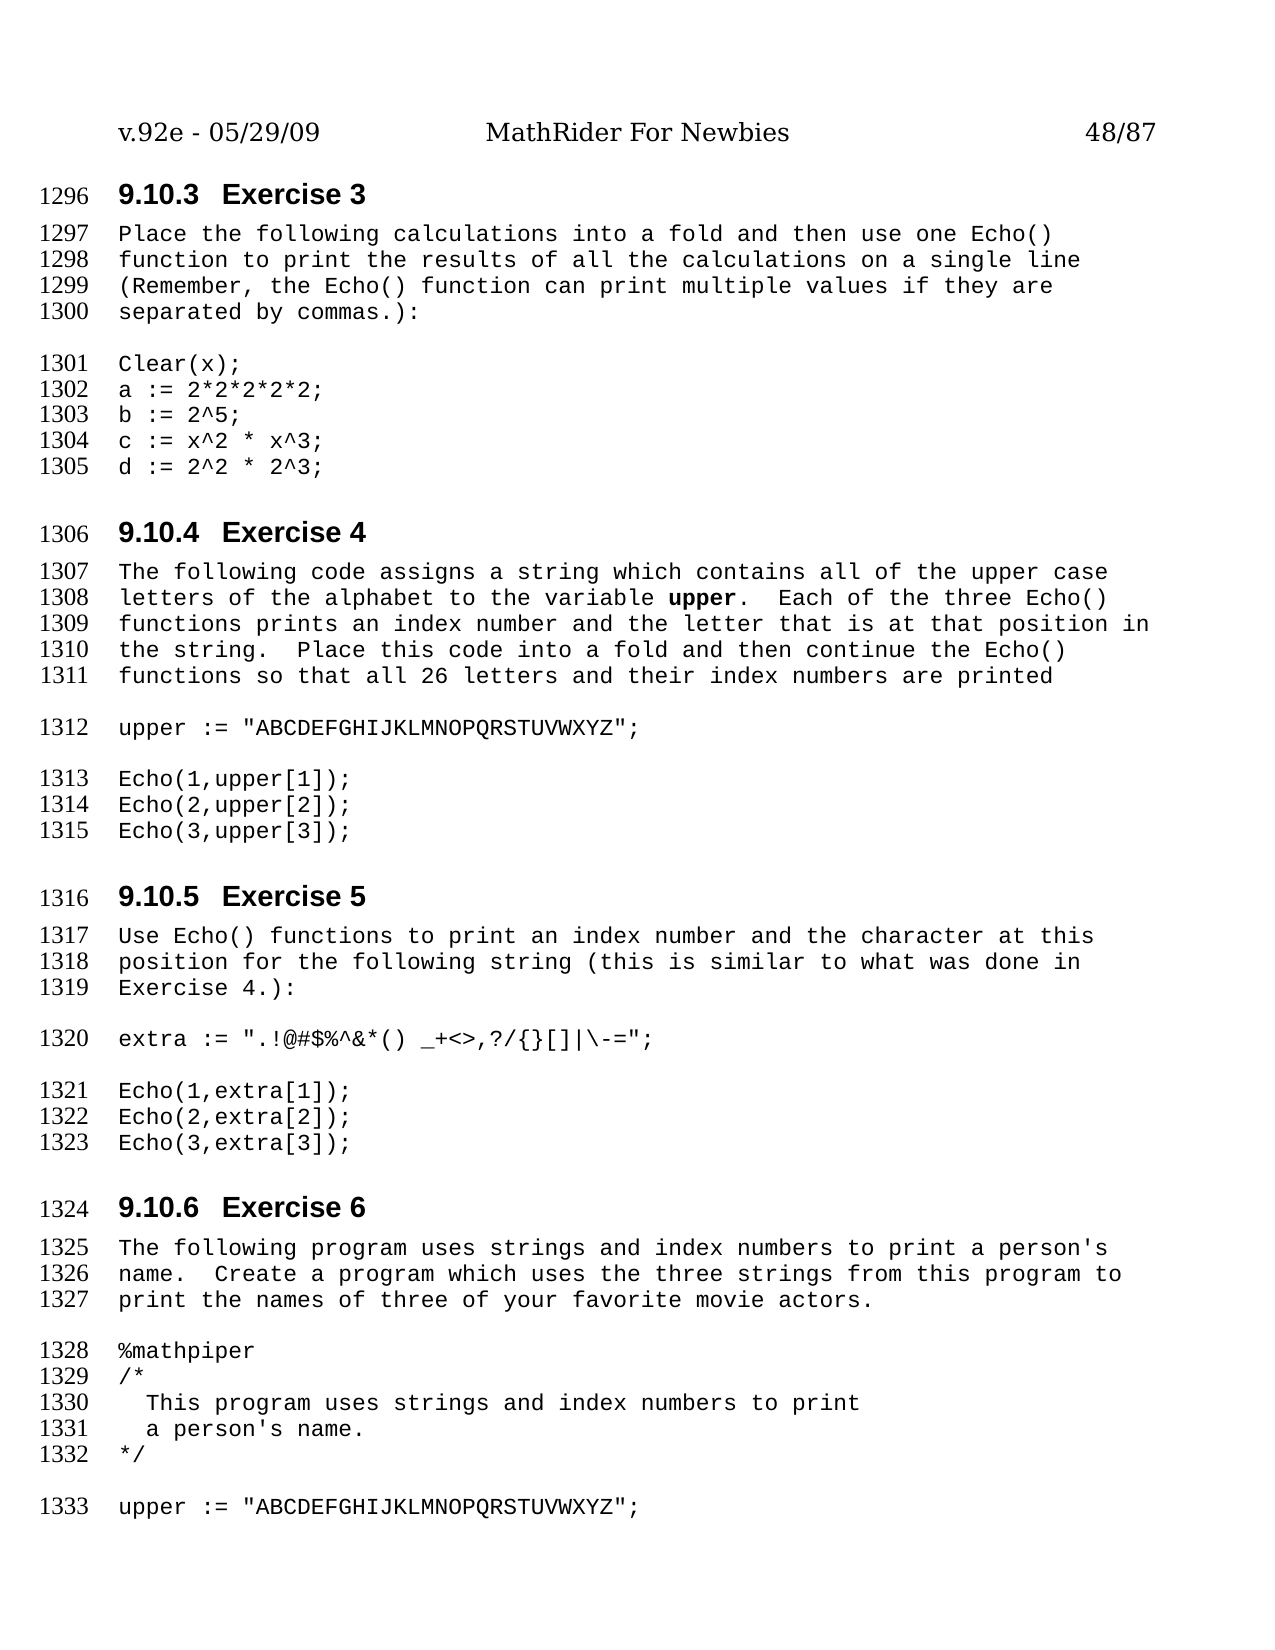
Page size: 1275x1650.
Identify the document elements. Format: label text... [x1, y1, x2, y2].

subtitle Exercise 6 [118, 1191, 1157, 1224]
text c := x^2 * x^3; [118, 430, 1157, 456]
text /* [118, 1366, 1157, 1392]
text a := 2*2*2*2*2; [118, 378, 1157, 404]
text Clear(x); [118, 352, 1157, 378]
text d := 2^2 * 2^3; [118, 456, 1157, 482]
text b := 2^5; [118, 404, 1157, 430]
subtitle Exercise 5 [118, 878, 1157, 912]
text Echo(1,upper[1]); [118, 768, 1157, 794]
text upper := "ABCDEFGHIJKLMNOPQRSTUVWXYZ"; [118, 716, 1157, 742]
subtitle Exercise 3 [118, 177, 1157, 210]
text The following program uses strings and index numbers to print a person's name. Create a program which uses the three strings from this program to print the names of three of your favorite movie actors. [118, 1236, 1157, 1314]
text Place the following calculations into a fold and then use one Echo() function to print the results of all the calculations on a single line (Remember, the Echo() function can print multiple values if they are separated by commas.): [118, 222, 1157, 326]
text Echo(3,extra[3]); [118, 1132, 1157, 1157]
text This program uses strings and index numbers to print [118, 1392, 1157, 1418]
text a person's name. [118, 1418, 1157, 1443]
text Echo(1,extra[1]); [118, 1080, 1157, 1106]
text Echo(2,extra[2]); [118, 1106, 1157, 1132]
text Use Echo() functions to print an index number and the character at this position for the following string (this is similar to what was done in Exercise 4.): [118, 924, 1157, 1002]
text Echo(2,upper[2]); [118, 794, 1157, 819]
text */ [118, 1443, 1157, 1469]
text The following code assigns a string which contains all of the upper case letters of the alphabet to the variable upper. Each of the three Echo() functions prints an index number and the letter that is at that position in the string. Place this code into a fold and then continue the Echo() functions so that all 26 letters and their index numbers are printed [118, 560, 1157, 690]
text extra := ".!@#$%^&*() _+<>,?/{}[]|\-="; [118, 1028, 1157, 1054]
text %mathpiper [118, 1340, 1157, 1366]
text upper := "ABCDEFGHIJKLMNOPQRSTUVWXYZ"; [118, 1495, 1157, 1521]
text Echo(3,upper[3]); [118, 819, 1157, 846]
subtitle Exercise 4 [118, 515, 1157, 548]
